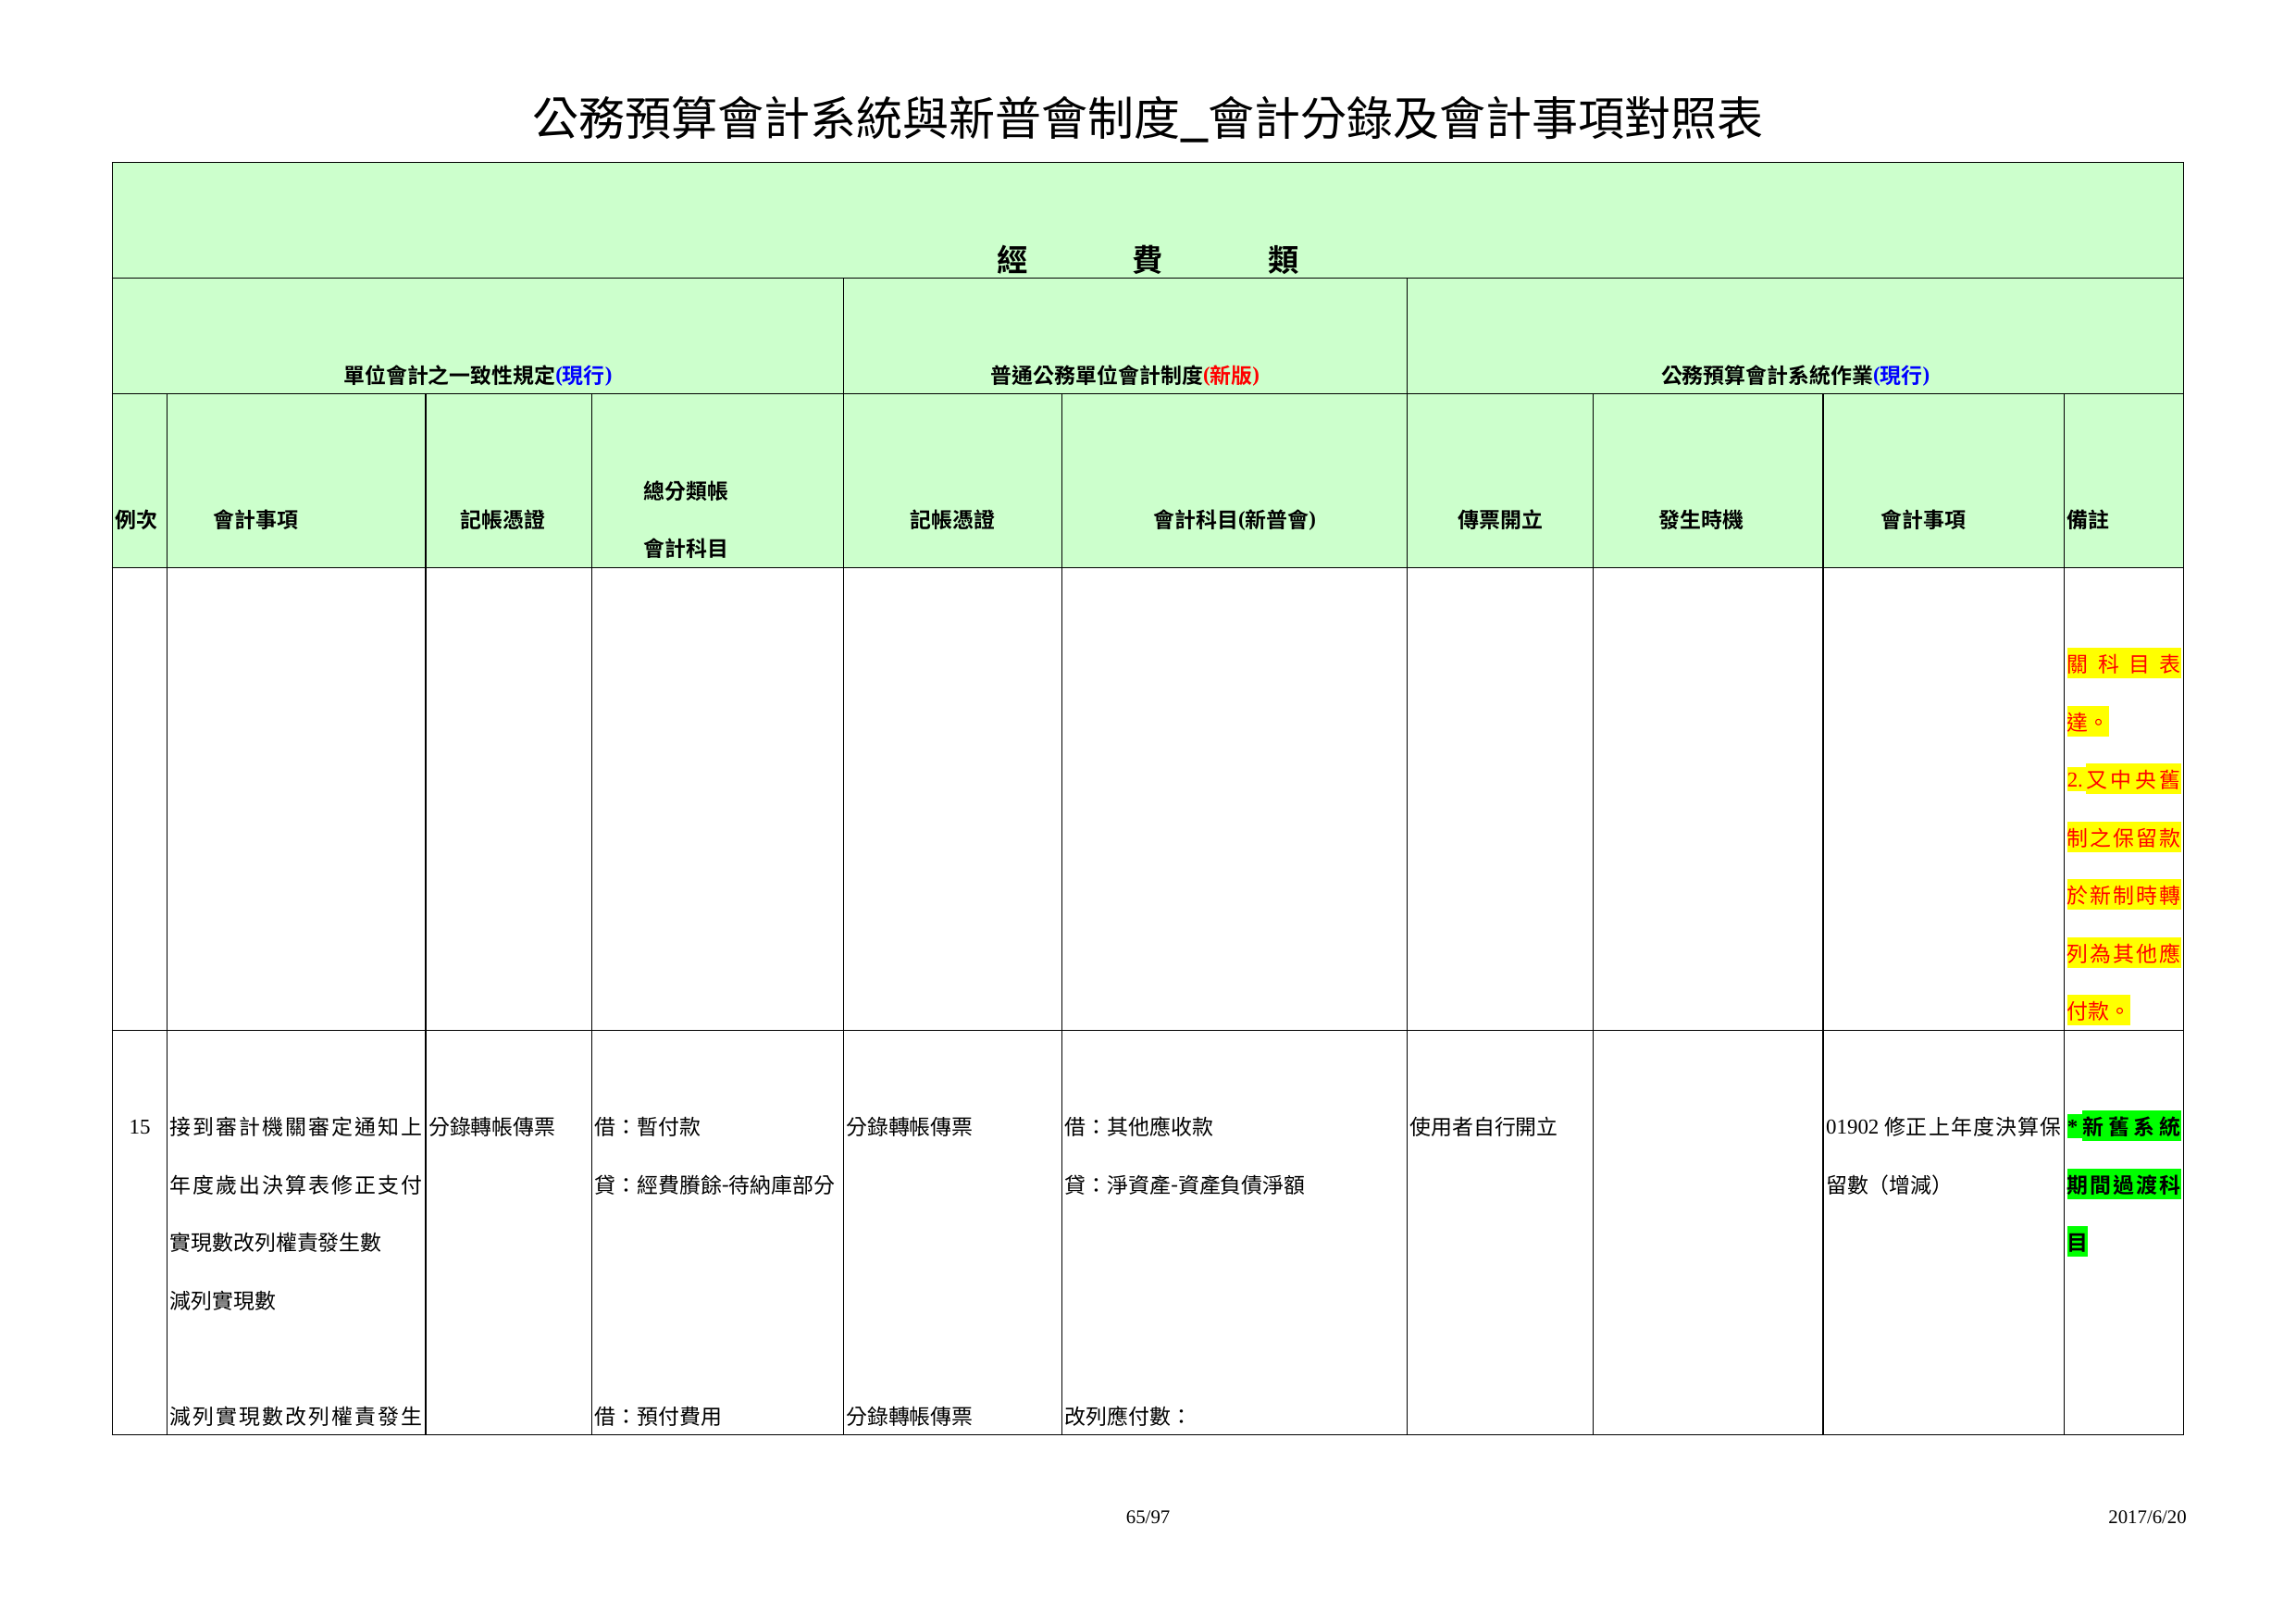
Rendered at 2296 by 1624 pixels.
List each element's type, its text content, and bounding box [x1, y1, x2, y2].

table_cell 例次 [113, 394, 167, 567]
table_cell 公務預算會計系統作業(現行) [1408, 279, 2183, 393]
table_cell [1824, 568, 2064, 1030]
table_cell 會計事項 [168, 394, 425, 567]
table_cell 單位會計之一致性規定(現行) [113, 279, 843, 393]
table_cell 傳票開立 [1408, 394, 1593, 567]
table_cell 記帳憑證 [427, 394, 591, 567]
table_cell 接到審計機關審定通知上年度歲出決算表修正支付實現數改列權責發生數 減列實現數 減列實現數改列權責發生 [168, 1031, 425, 1434]
table_cell 普通公務單位會計制度(新版) [844, 279, 1407, 393]
table_cell [1408, 568, 1593, 1030]
table_cell 會計事項 [1824, 394, 2064, 567]
table_cell [1594, 1031, 1822, 1434]
table_cell 記帳憑證 [844, 394, 1061, 567]
table_cell 發生時機 [1594, 394, 1822, 567]
table_header 經 費 類 [113, 163, 2183, 278]
table_cell 備註 [2065, 394, 2183, 567]
table_cell [1062, 568, 1407, 1030]
table_cell [427, 568, 591, 1030]
table_cell [844, 568, 1061, 1030]
table_cell *新舊系統期間過渡科目 [2065, 1031, 2183, 1434]
table_cell 分錄轉帳傳票 分錄轉帳傳票 [844, 1031, 1061, 1434]
table_cell 總分類帳 會計科目 [592, 394, 843, 567]
table_cell [592, 568, 843, 1030]
table_cell 15 [113, 1031, 167, 1434]
table_cell 借：暫付款 貸：經費賸餘-待納庫部分 借：預付費用 [592, 1031, 843, 1434]
table_cell 使用者自行開立 [1408, 1031, 1593, 1434]
table_cell 借：其他應收款 貸：淨資產-資產負債淨額 改列應付數： [1062, 1031, 1407, 1434]
table_cell [113, 568, 167, 1030]
table_cell 分錄轉帳傳票 [427, 1031, 591, 1434]
table_cell 會計科目(新普會) [1062, 394, 1407, 567]
table_cell [168, 568, 425, 1030]
table_cell 01902修正上年度決算保留數（增減） [1824, 1031, 2064, 1434]
table_cell [1594, 568, 1822, 1030]
table_cell 關科目表達。 2.又中央舊制之保留款於新制時轉列為其他應付款。 [2065, 568, 2183, 1030]
